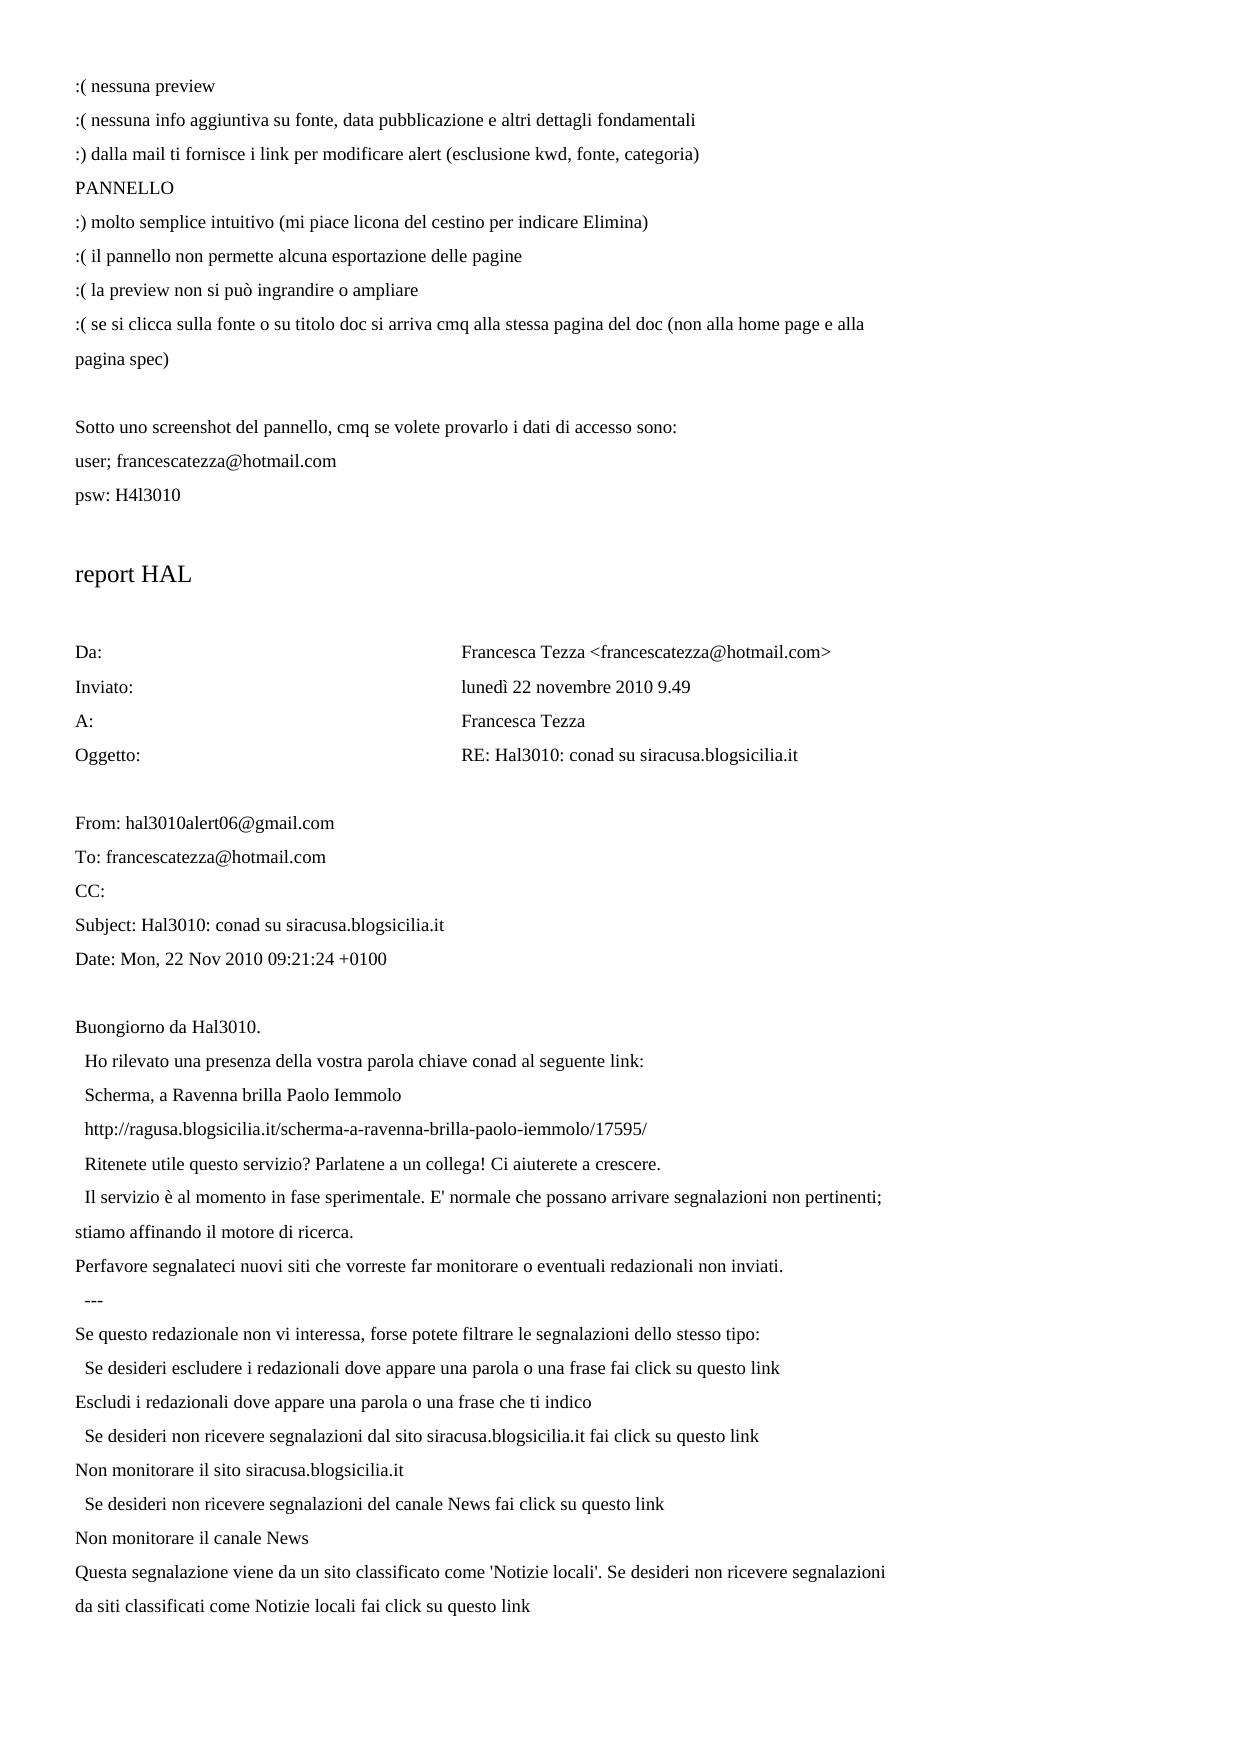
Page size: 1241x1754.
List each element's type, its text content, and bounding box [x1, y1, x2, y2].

text :( il pannello non permette alcuna esportazione delle pagine [75, 245, 1162, 267]
text Questa segnalazione viene da un sito classificato come 'Notizie locali'. Se desideri non ricevere segnalazioni [75, 1561, 1162, 1583]
text Il servizio è al momento in fase sperimentale. E' normale che possano arrivare segnalazioni non pertinenti; [75, 1186, 1162, 1208]
text :) molto semplice intuitivo (mi piace licona del cestino per indicare Elimina) [75, 211, 1162, 233]
text http://ragusa.blogsicilia.it/scherma-a-ravenna-brilla-paolo-iemmolo/17595/ [75, 1118, 1162, 1140]
text report HAL [75, 559, 1162, 588]
text :( se si clicca sulla fonte o su titolo doc si arriva cmq alla stessa pagina del doc (non alla home page e alla [75, 313, 1162, 335]
text CC: [75, 880, 1162, 901]
text A: Francesca Tezza [75, 709, 1162, 731]
text Buongiorno da Hal3010. [75, 1016, 1162, 1038]
text Oggetto: RE: Hal3010: conad su siracusa.blogsicilia.it [75, 744, 1162, 765]
text :( la preview non si può ingrandire o ampliare [75, 279, 1162, 301]
text Se desideri escludere i redazionali dove appare una parola o una frase fai click su questo link [75, 1357, 1162, 1378]
text Se desideri non ricevere segnalazioni dal sito siracusa.blogsicilia.it fai click su questo link [75, 1425, 1162, 1446]
text Da: Francesca Tezza <francescatezza@hotmail.com> [75, 641, 1162, 663]
text Ho rilevato una presenza della vostra parola chiave conad al seguente link: [75, 1050, 1162, 1072]
text Se desideri non ricevere segnalazioni del canale News fai click su questo link [75, 1493, 1162, 1514]
text Perfavore segnalateci nuovi siti che vorreste far monitorare o eventuali redazionali non inviati. [75, 1254, 1162, 1276]
text Ritenete utile questo servizio? Parlatene a un collega! Ci aiuterete a crescere. [75, 1152, 1162, 1174]
text :) dalla mail ti fornisce i link per modificare alert (esclusione kwd, fonte, categoria) [75, 143, 1162, 164]
text PANNELLO [75, 177, 1162, 199]
text Subject: Hal3010: conad su siracusa.blogsicilia.it [75, 914, 1162, 936]
text Date: Mon, 22 Nov 2010 09:21:24 +0100 [75, 948, 1162, 969]
text From: hal3010alert06@gmail.com [75, 812, 1162, 833]
text Se questo redazionale non vi interessa, forse potete filtrare le segnalazioni dello stesso tipo: [75, 1323, 1162, 1344]
text Scherma, a Ravenna brilla Paolo Iemmolo [75, 1084, 1162, 1106]
text psw: H4l3010 [75, 484, 1162, 505]
text Escludi i redazionali dove appare una parola o una frase che ti indico [75, 1391, 1162, 1412]
text user; francescatezza@hotmail.com [75, 449, 1162, 471]
text To: francescatezza@hotmail.com [75, 846, 1162, 867]
text --- [75, 1289, 1162, 1310]
text :( nessuna preview [75, 75, 1162, 96]
text Non monitorare il canale News [75, 1527, 1162, 1549]
text stiamo affinando il motore di ricerca. [75, 1221, 1162, 1242]
text da siti classificati come Notizie locali fai click su questo link [75, 1595, 1162, 1617]
text Inviato: lunedì 22 novembre 2010 9.49 [75, 676, 1162, 697]
text Non monitorare il sito siracusa.blogsicilia.it [75, 1459, 1162, 1481]
text :( nessuna info aggiuntiva su fonte, data pubblicazione e altri dettagli fondamentali [75, 109, 1162, 131]
text pagina spec) [75, 347, 1162, 369]
text Sotto uno screenshot del pannello, cmq se volete provarlo i dati di accesso sono: [75, 416, 1162, 437]
